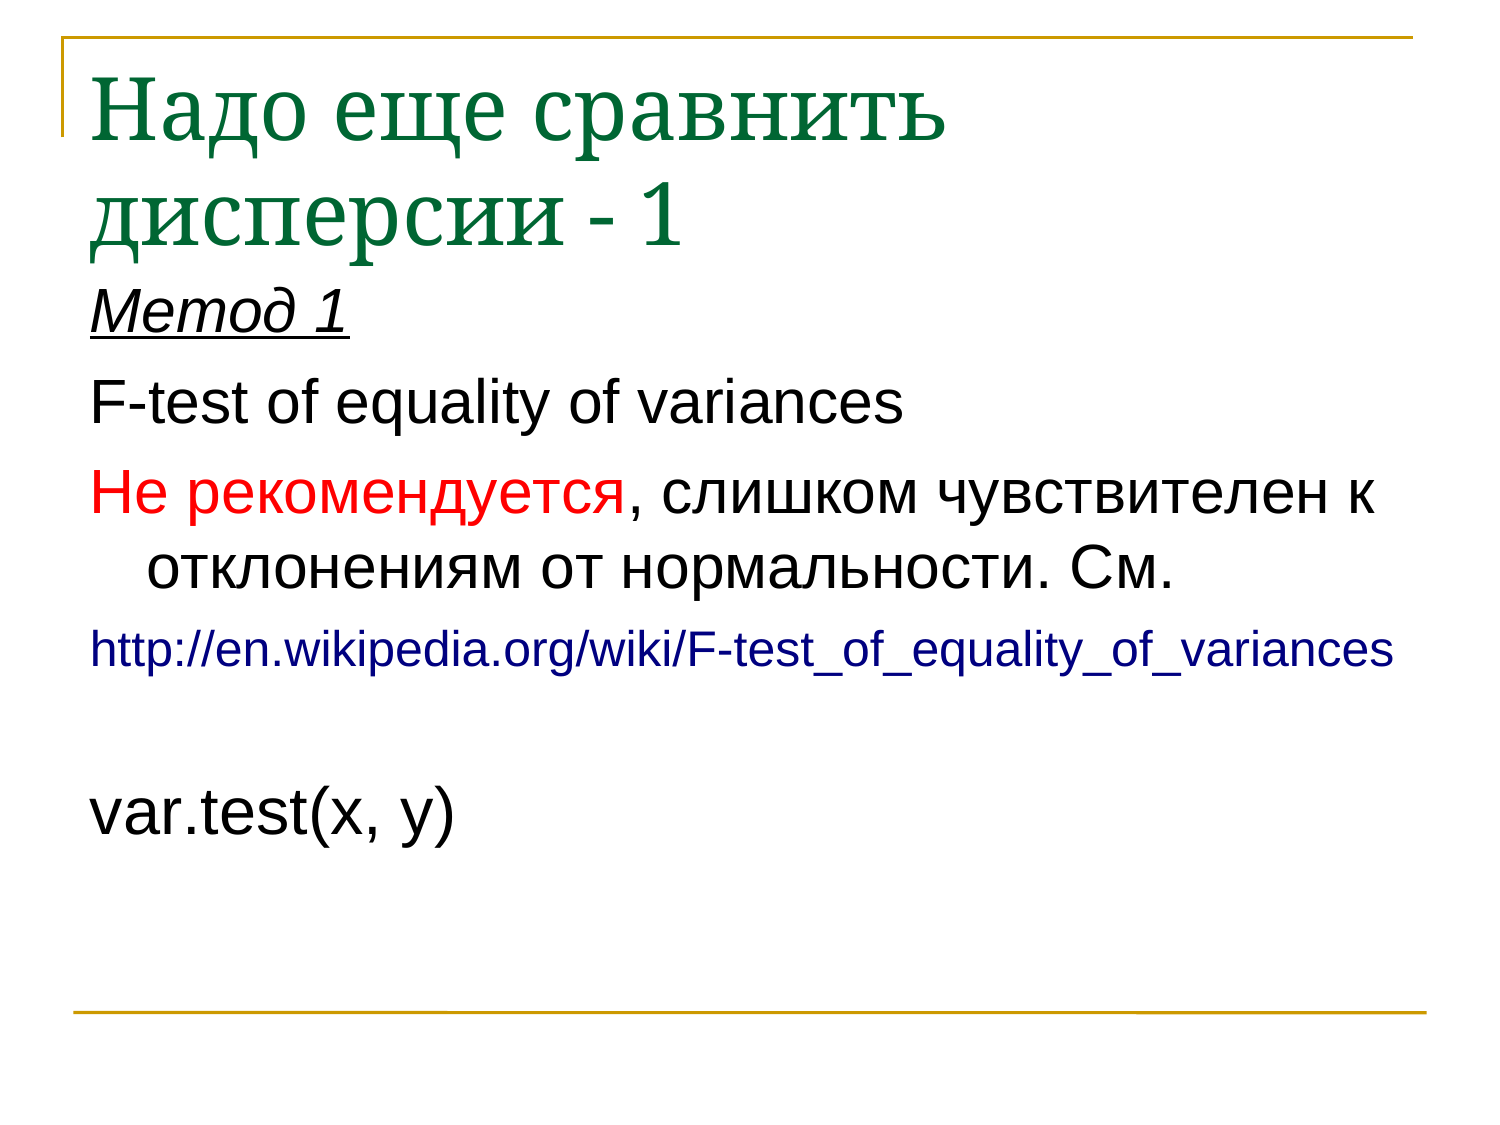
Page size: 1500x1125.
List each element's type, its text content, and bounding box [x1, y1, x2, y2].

list Метод 1 F-test of equality of variances Не рекомендуется, слишком чувствителен к отклонениям от нормальности. См. http://en.wikipedia.org/wiki/F-test_of_equality_of_variances var.test(x, y) [75, 262, 1425, 1006]
title Надо еще сравнить дисперсии - 1 [75, 45, 1425, 233]
